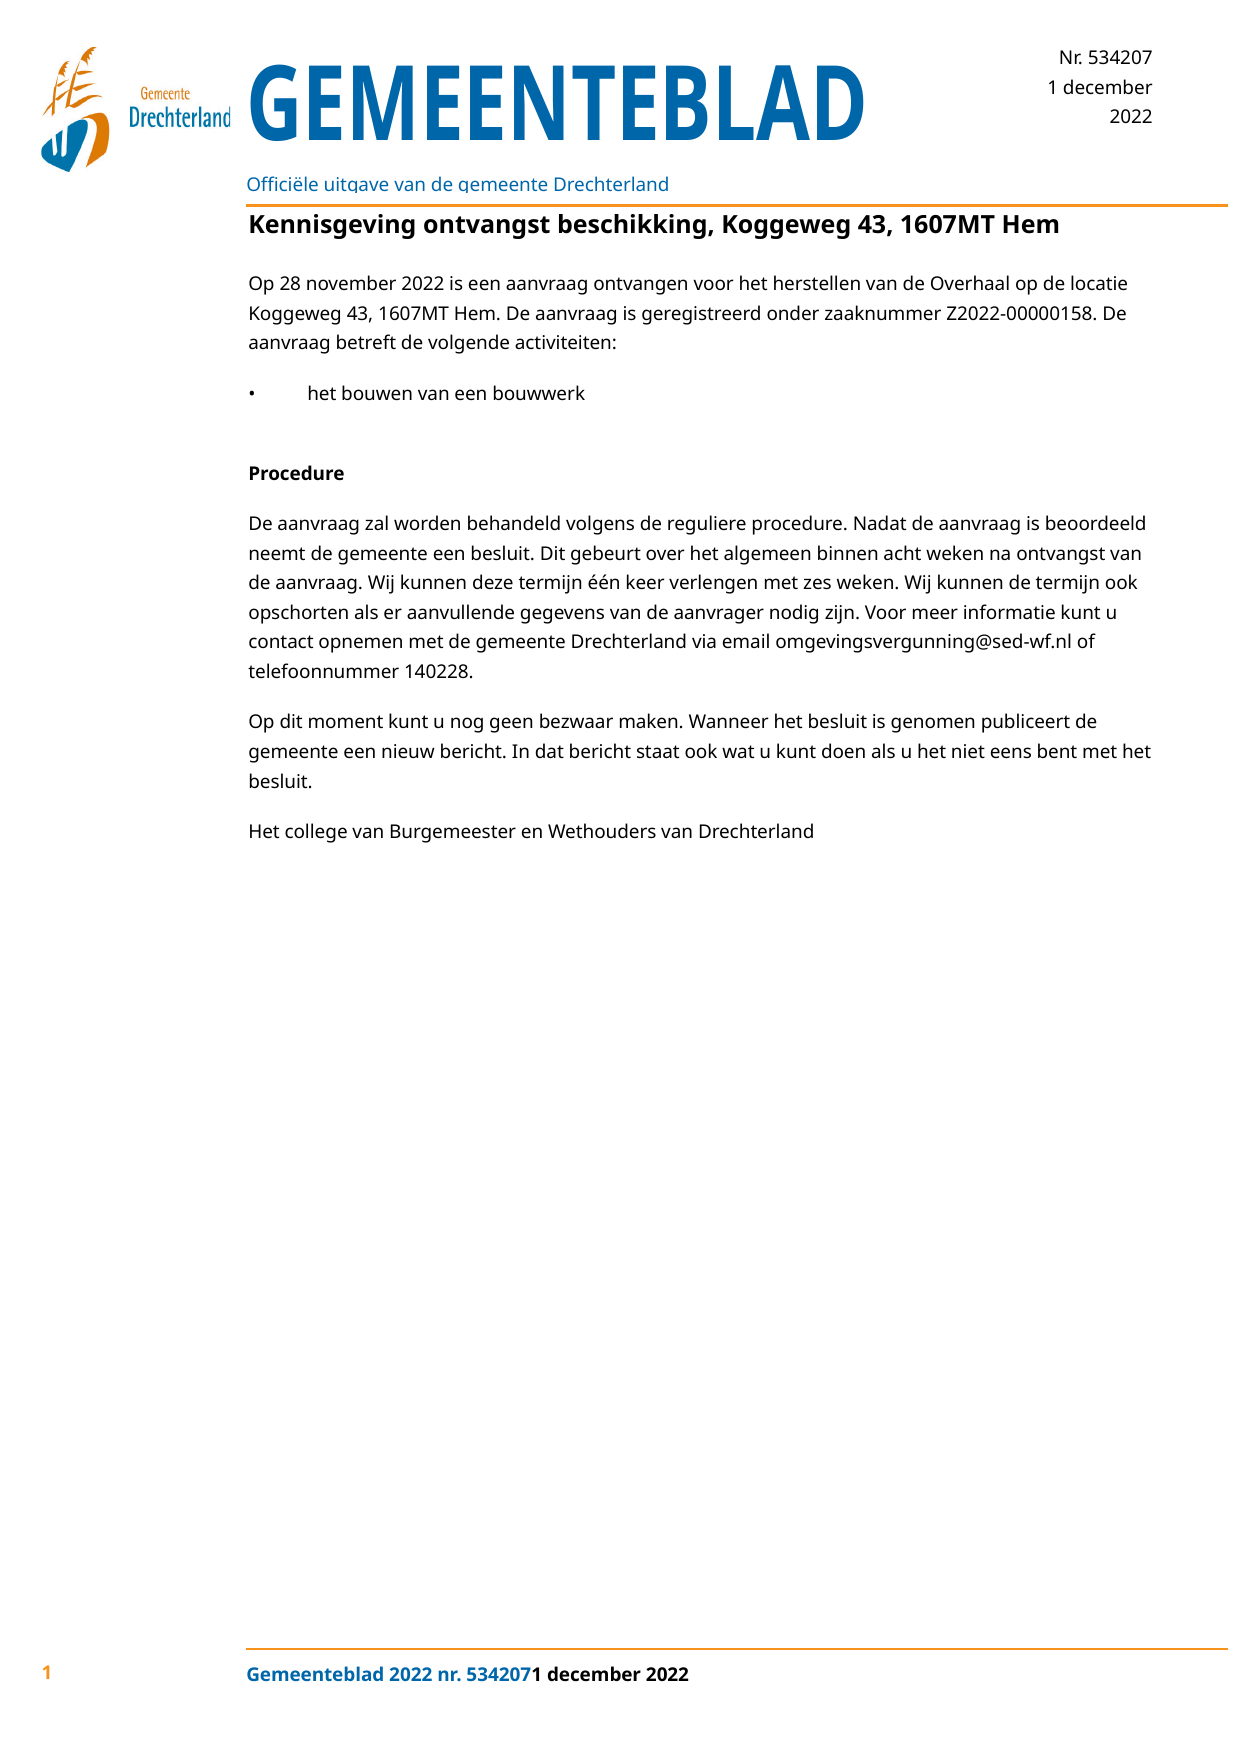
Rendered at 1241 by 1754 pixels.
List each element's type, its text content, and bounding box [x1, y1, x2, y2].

text Het college van Burgemeester en Wethouders van Drechterland [248, 818, 1152, 844]
text Procedure [248, 460, 1152, 486]
text Kennisgeving ontvangst beschikking, Koggeweg 43, 1607MT Hem [248, 207, 1152, 241]
picture [41, 47, 231, 172]
list het bouwen van een bouwwerk [248, 380, 1152, 406]
text De aanvraag zal worden behandeld volgens de reguliere procedure. Nadat de aanvraag is beoordeeld neemt de gemeente een besluit. Dit gebeurt over het algemeen binnen acht weken na ontvangst van de aanvraag. Wij kunnen deze termijn één keer verlengen met zes weken. Wij kunnen de termijn ook opschorten als er aanvullende gegevens van de aanvrager nodig zijn. Voor meer informatie kunt u contact opnemen met de gemeente Drechterland via email omgevingsvergunning@sed-wf.nl of telefoonnummer 140228. [248, 510, 1152, 684]
text Op dit moment kunt u nog geen bezwaar maken. Wanneer het besluit is genomen publiceert de gemeente een nieuw bericht. In dat bericht staat ook wat u kunt doen als u het niet eens bent met het besluit. [248, 709, 1152, 793]
picture [226, 115, 231, 124]
text Op 28 november 2022 is een aanvraag ontvangen voor het herstellen van de Overhaal op de locatie Koggeweg 43, 1607MT Hem. De aanvraag is geregistreerd onder zaaknummer Z2022-00000158. De aanvraag betreft de volgende activiteiten: [248, 270, 1152, 355]
picture [41, 158, 64, 172]
